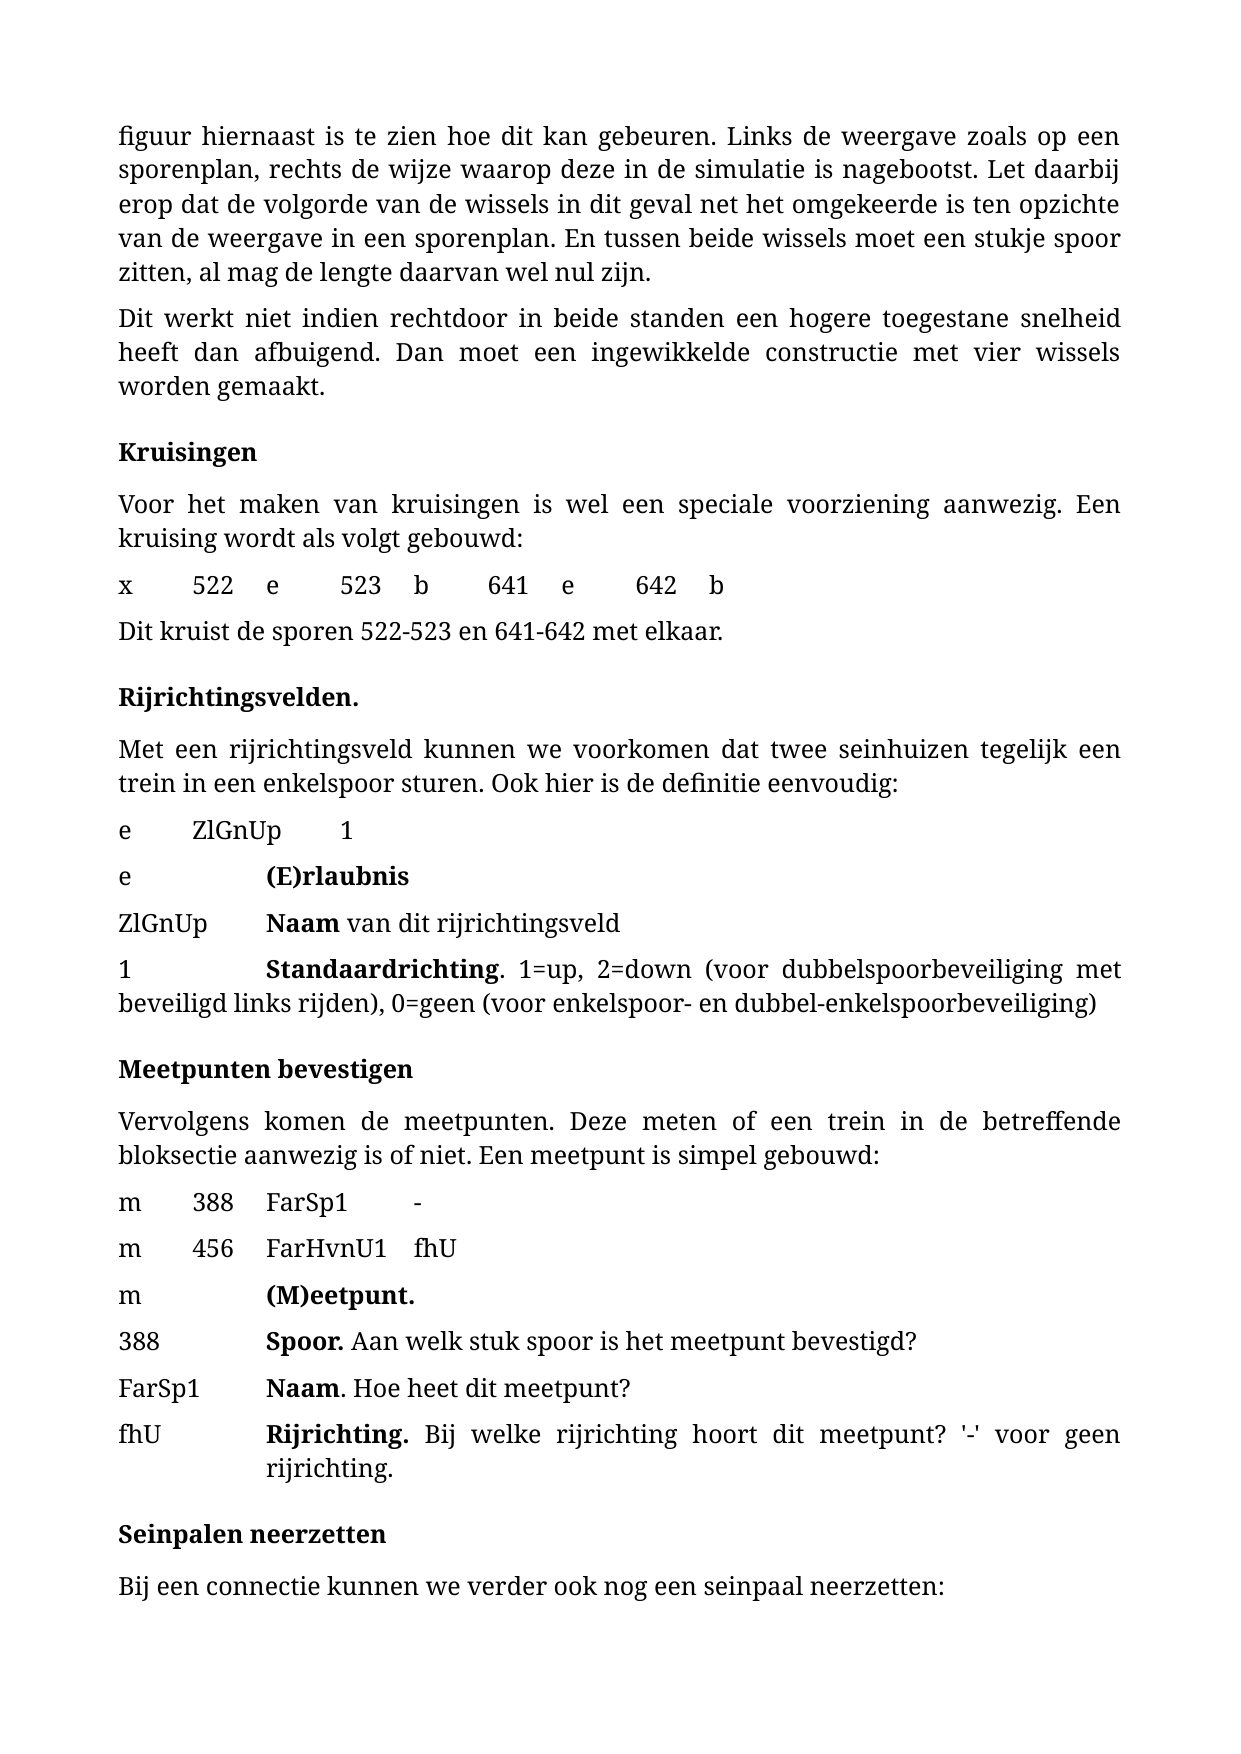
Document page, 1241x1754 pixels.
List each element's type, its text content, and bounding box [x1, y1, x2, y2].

text 388 Spoor. Aan welk stuk spoor is het meetpunt bevestigd? [118, 1324, 1122, 1358]
text m 388 FarSp1 - [118, 1184, 1122, 1218]
text m 456 FarHvnU1 fhU [118, 1231, 1122, 1265]
subtitle Seinpalen neerzetten [118, 1516, 1122, 1550]
text Bij een connectie kunnen we verder ook nog een seinpaal neerzetten: [118, 1569, 1122, 1603]
text figuur hiernaast is te zien hoe dit kan gebeuren. Links de weergave zoals op een sporenplan, rechts de wijze waarop deze in de simulatie is nagebootst. Let daarbij erop dat de volgorde van de wissels in dit geval net het omgekeerde is ten opzichte van de weergave in een sporenplan. En tussen beide wissels moet een stukje spoor zitten, al mag de lengte daarvan wel nul zijn. [118, 118, 1122, 288]
subtitle Kruisingen [118, 434, 1122, 468]
text FarSp1 Naam. Hoe heet dit meetpunt? [118, 1370, 1122, 1404]
text Met een rijrichtingsveld kunnen we voorkomen dat twee seinhuizen tegelijk een trein in een enkelspoor sturen. Ook hier is de definitie eenvoudig: [118, 732, 1122, 800]
text e ZlGnUp 1 [118, 812, 1122, 847]
subtitle Rijrichtingsvelden. [118, 679, 1122, 713]
text Voor het maken van kruisingen is wel een speciale voorziening aanwezig. Een kruising wordt als volgt gebouwd: [118, 487, 1122, 555]
text fhU Rijrichting. Bij welke rijrichting hoort dit meetpunt? '-' voor geen rijrichting. [118, 1417, 1122, 1485]
text e (E)rlaubnis [118, 859, 1122, 893]
subtitle Meetpunten bevestigen [118, 1051, 1122, 1086]
text Dit kruist de sporen 522-523 en 641-642 met elkaar. [118, 614, 1122, 648]
text m (M)eetpunt. [118, 1277, 1122, 1311]
text 1 Standaardrichting. 1=up, 2=down (voor dubbelspoorbeveiliging met beveiligd links rijden), 0=geen (voor enkelspoor- en dubbel-enkelspoorbeveiliging) [118, 952, 1122, 1020]
text Dit werkt niet indien rechtdoor in beide standen een hogere toegestane snelheid heeft dan afbuigend. Dan moet een ingewikkelde constructie met vier wissels worden gemaakt. [118, 301, 1122, 403]
text ZlGnUp Naam van dit rijrichtingsveld [118, 905, 1122, 939]
text x 522 e 523 b 641 e 642 b [118, 567, 1122, 602]
text Vervolgens komen de meetpunten. Deze meten of een trein in de betreffende bloksectie aanwezig is of niet. Een meetpunt is simpel gebouwd: [118, 1104, 1122, 1172]
